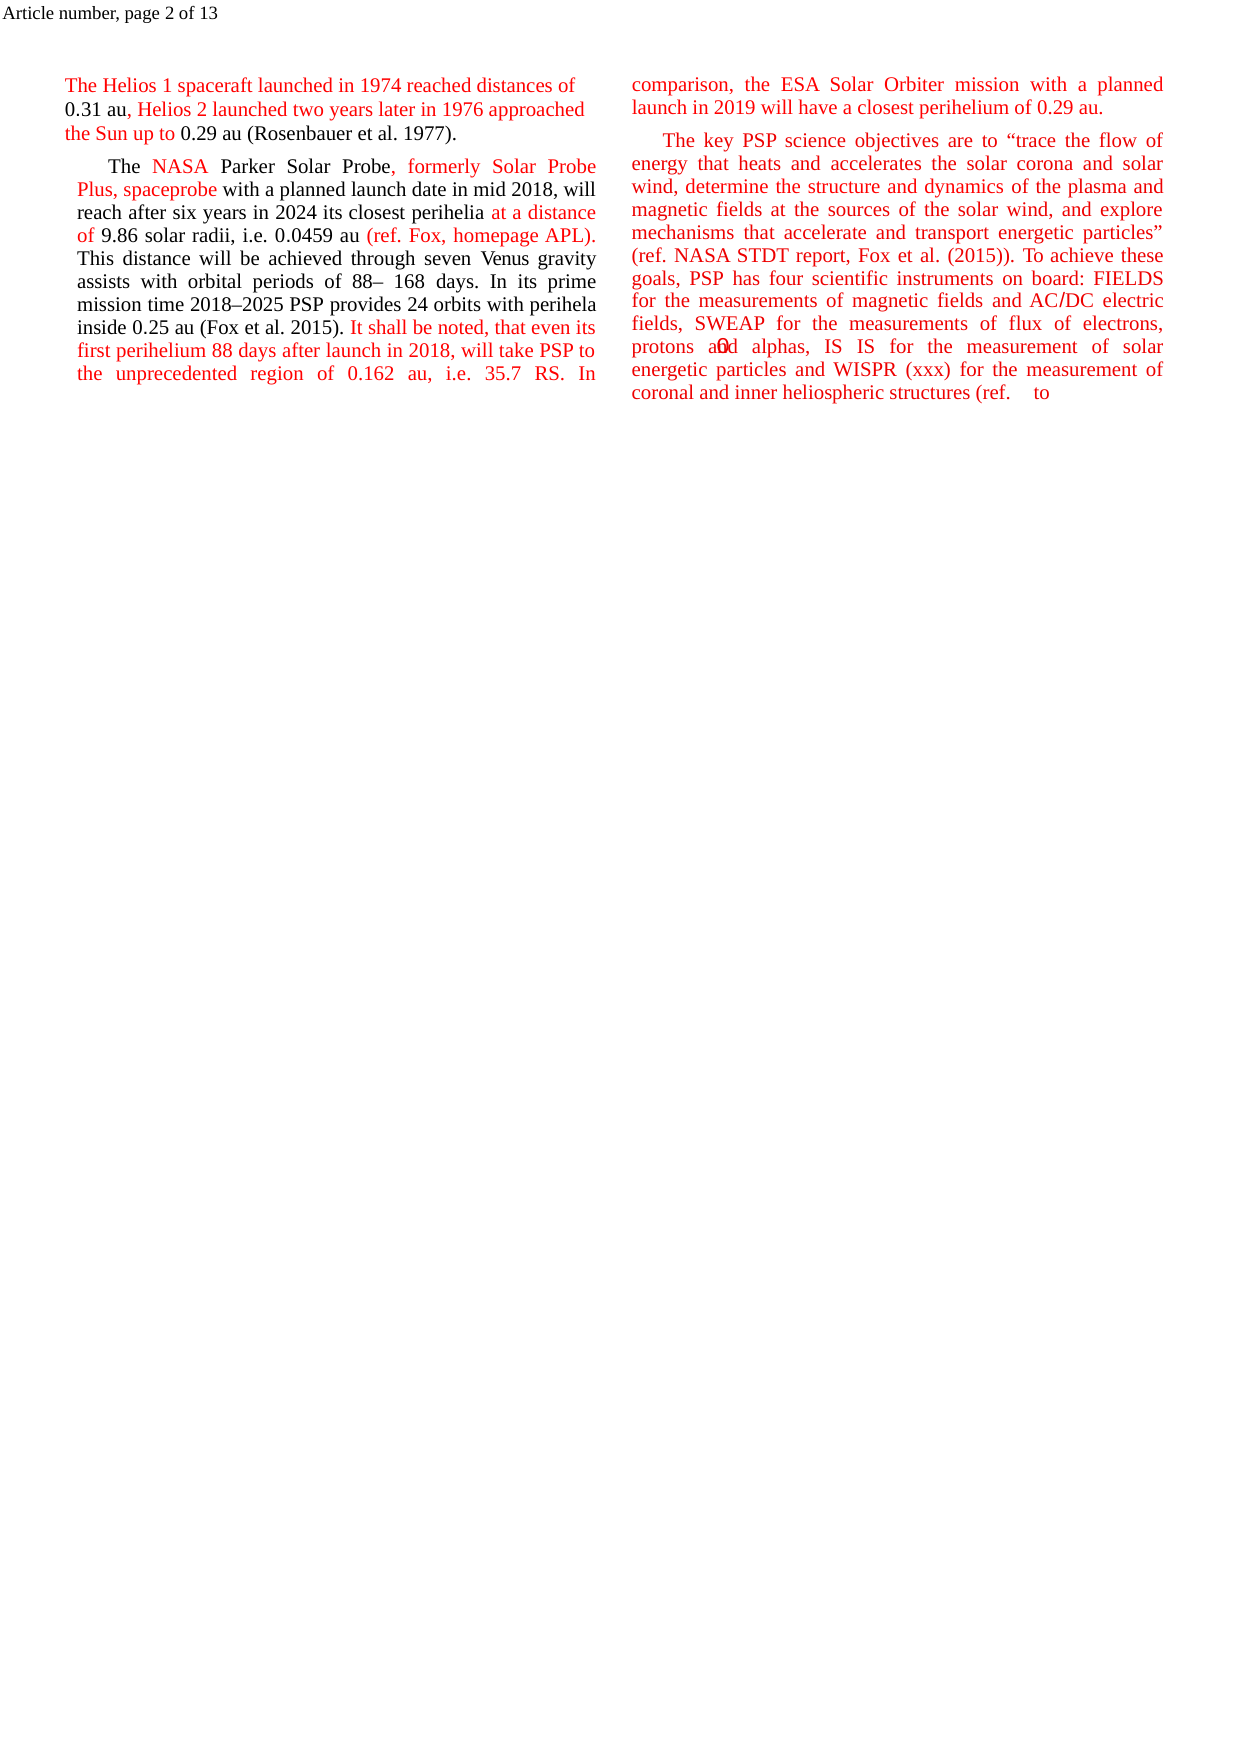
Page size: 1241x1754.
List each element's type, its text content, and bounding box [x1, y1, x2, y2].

text The Helios 1 spaceraft launched in 1974 reached distances of 0.31 au, Helios 2 launched two years later in 1976 approached the Sun up to 0.29 au (Rosenbauer et al. 1977). [64, 73, 608, 145]
text comparison, the ESA Solar Orbiter mission with a planned launch in 2019 will have a closest perihelium of 0.29 au. [632, 73, 1164, 119]
text The key PSP science objectives are to “trace the flow of energy that heats and accelerates the solar corona and solar wind, determine the structure and dynamics of the plasma and magnetic fields at the sources of the solar wind, and explore mechanisms that accelerate and transport energetic particles” (ref. NASA STDT report, Fox et al. (2015)). To achieve these goals, PSP has four scientific instruments on board: FIELDS for the measurements of magnetic fields and AC/DC electric fields, SWEAP for the measurements of flux of electrons, protons and alphas, IS IS for the measurement of solar energetic particles and WISPR (xxx) for the measurement of coronal and inner heliospheric structures (ref. to [631, 129, 1164, 404]
text The NASA Parker Solar Probe, formerly Solar Probe Plus, spaceprobe with a planned launch date in mid 2018, will reach after six years in 2024 its closest perihelia at a distance of 9.86 solar radii, i.e. 0.0459 au (ref. Fox, homepage APL). This distance will be achieved through seven Venus gravity assists with orbital periods of 88– 168 days. In its prime mission time 2018–2025 PSP provides 24 orbits with perihela inside 0.25 au (Fox et al. 2015). It shall be noted, that even its first perihelium 88 days after launch in 2018, will take PSP to the unprecedented region of 0.162 au, i.e. 35.7 RS. In [77, 155, 596, 384]
